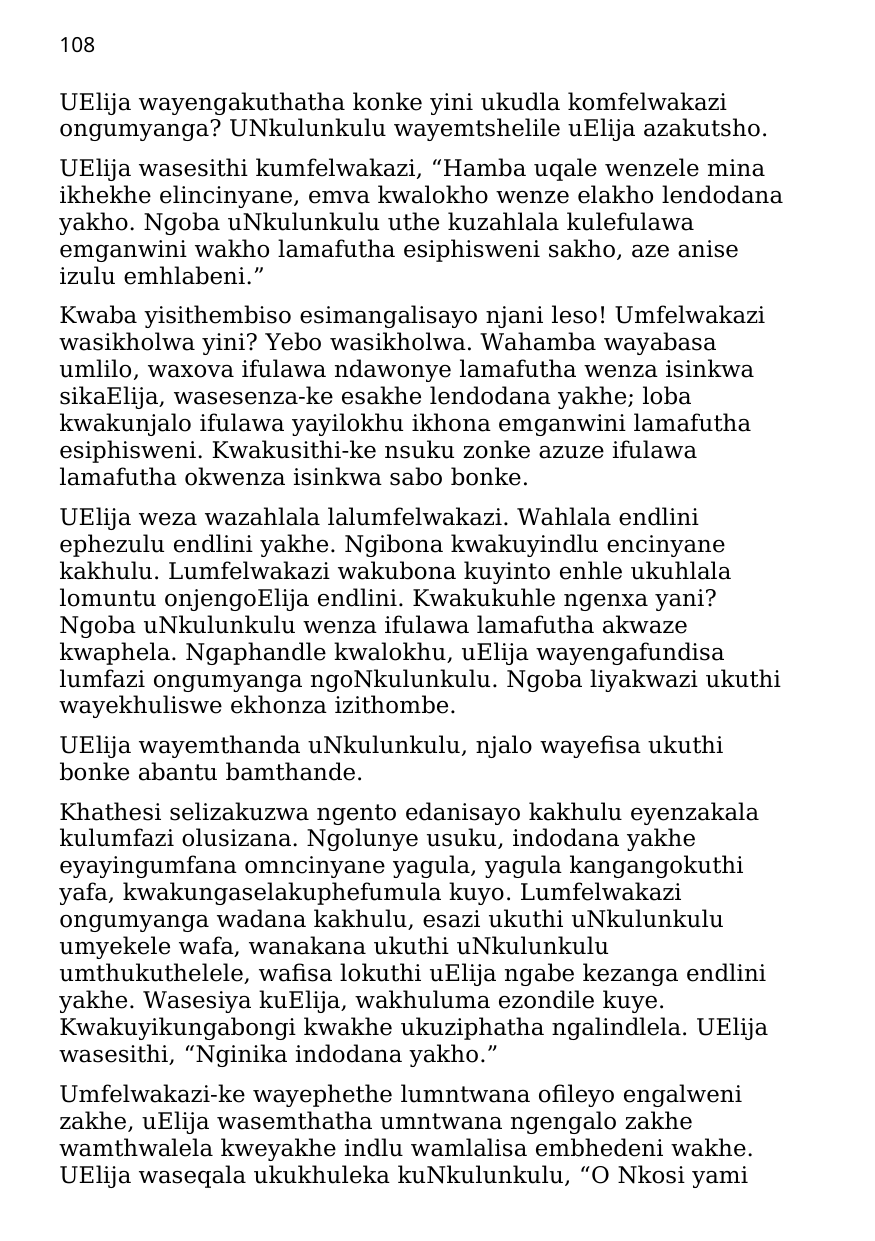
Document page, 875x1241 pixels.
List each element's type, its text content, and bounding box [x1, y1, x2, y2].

text UElija weza wazahlala lalumfelwakazi. Wahlala endlini ephezulu endlini yakhe. Ngibona kwakuyindlu encinyane kakhulu. Lumfelwakazi wakubona kuyinto enhle ukuhlala lomuntu onjengoElija endlini. Kwakukuhle ngenxa yani? Ngoba uNkulunkulu wenza ifulawa lamafutha akwaze kwaphela. Ngaphandle kwalokhu, uElija wayengafundisa lumfazi ongumyanga ngoNkulunkulu. Ngoba liyakwazi ukuthi wayekhuliswe ekhonza izithombe. [59, 504, 791, 719]
text Kwaba yisithembiso esimangalisayo njani leso! Umfelwakazi wasikholwa yini? Yebo wasikholwa. Wahamba wayabasa umlilo, waxova ifulawa ndawonye lamafutha wenza isinkwa sikaElija, wasesenza-ke esakhe lendodana yakhe; loba kwakunjalo ifulawa yayilokhu ikhona emganwini lamafutha esiphisweni. Kwakusithi-ke nsuku zonke azuze ifulawa lamafutha okwenza isinkwa sabo bonke. [59, 302, 791, 491]
text Khathesi selizakuzwa ngento edanisayo kakhulu eyenzakala kulumfazi olusizana. Ngolunye usuku, indodana yakhe eyayingumfana omncinyane yagula, yagula kangangokuthi yafa, kwakungaselakuphefumula kuyo. Lumfelwakazi ongumyanga wadana kakhulu, esazi ukuthi uNkulunkulu umyekele wafa, wanakana ukuthi uNkulunkulu umthukuthelele, wafisa lokuthi uElija ngabe kezanga endlini yakhe. Wasesiya kuElija, wakhuluma ezondile kuye. Kwakuyikungabongi kwakhe ukuziphatha ngalindlela. UElija wasesithi, “Nginika indodana yakho.” [59, 798, 791, 1068]
text UElija wasesithi kumfelwakazi, “Hamba uqale wenzele mina ikhekhe elincinyane, emva kwalokho wenze elakho lendodana yakho. Ngoba uNkulunkulu uthe kuzahlala kulefulawa emganwini wakho lamafutha esiphisweni sakho, aze anise izulu emhlabeni.” [59, 155, 791, 290]
text UElija wayemthanda uNkulunkulu, njalo wayefisa ukuthi bonke abantu bamthande. [59, 732, 791, 786]
text UElija wayengakuthatha konke yini ukudla komfelwakazi ongumyanga? UNkulunkulu wayemtshelile uElija azakutsho. [59, 88, 791, 142]
text Umfelwakazi-ke wayephethe lumntwana ofileyo engalweni zakhe, uElija wasemthatha umntwana ngengalo zakhe wamthwalela kweyakhe indlu wamlalisa embhedeni wakhe. UElija waseqala ukukhuleka kuNkulunkulu, “O Nkosi yami [59, 1081, 791, 1189]
